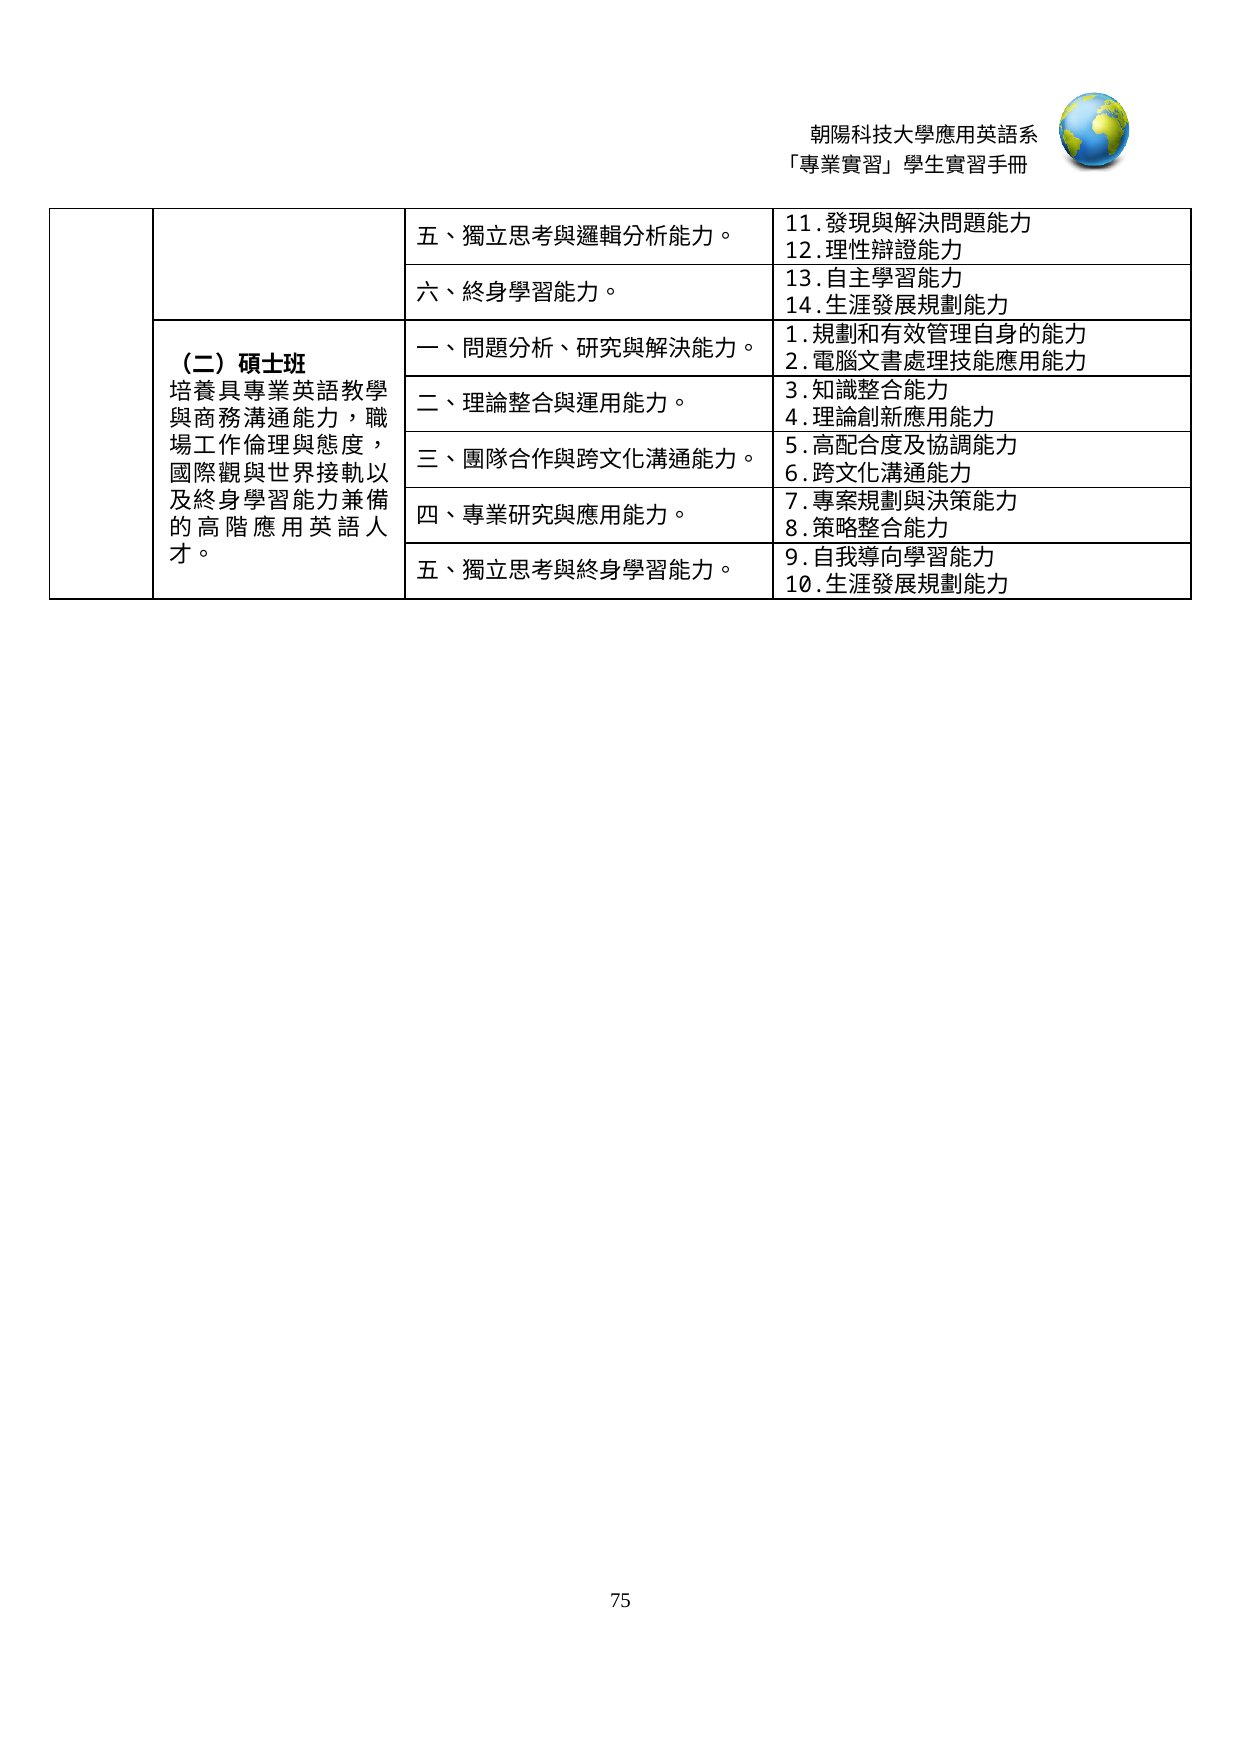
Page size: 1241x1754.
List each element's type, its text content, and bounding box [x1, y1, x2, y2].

table_cell [154, 209, 404, 319]
table_cell 7.專案規劃與決策能力 8.策略整合能力 [774, 488, 1190, 542]
table_cell 六、終身學習能力。 [406, 265, 772, 319]
table_cell 二、理論整合與運用能力。 [406, 377, 772, 431]
table_cell 一、問題分析、研究與解決能力。 [406, 321, 772, 375]
table_cell 11.發現與解決問題能力 12.理性辯證能力 [774, 209, 1190, 263]
table_cell [50, 209, 152, 598]
table_cell 五、獨立思考與終身學習能力。 [406, 544, 772, 598]
table_cell 5.高配合度及協調能力 6.跨文化溝通能力 [774, 432, 1190, 486]
table_cell 1.規劃和有效管理自身的能力 2.電腦文書處理技能應用能力 [774, 321, 1190, 375]
table_cell 13.自主學習能力 14.生涯發展規劃能力 [774, 265, 1190, 319]
table_cell 四、專業研究與應用能力。 [406, 488, 772, 542]
table_cell 9.自我導向學習能力 10.生涯發展規劃能力 [774, 544, 1190, 598]
table_cell 五、獨立思考與邏輯分析能力。 [406, 209, 772, 263]
table_cell 三、團隊合作與跨文化溝通能力。 [406, 432, 772, 486]
table_cell （二）碩士班 培養具專業英語教學與商務溝通能力，職場工作倫理與態度，國際觀與世界接軌以及終身學習能力兼備的高階應用英語人才。 [154, 321, 404, 598]
table_cell 3.知識整合能力 4.理論創新應用能力 [774, 377, 1190, 431]
